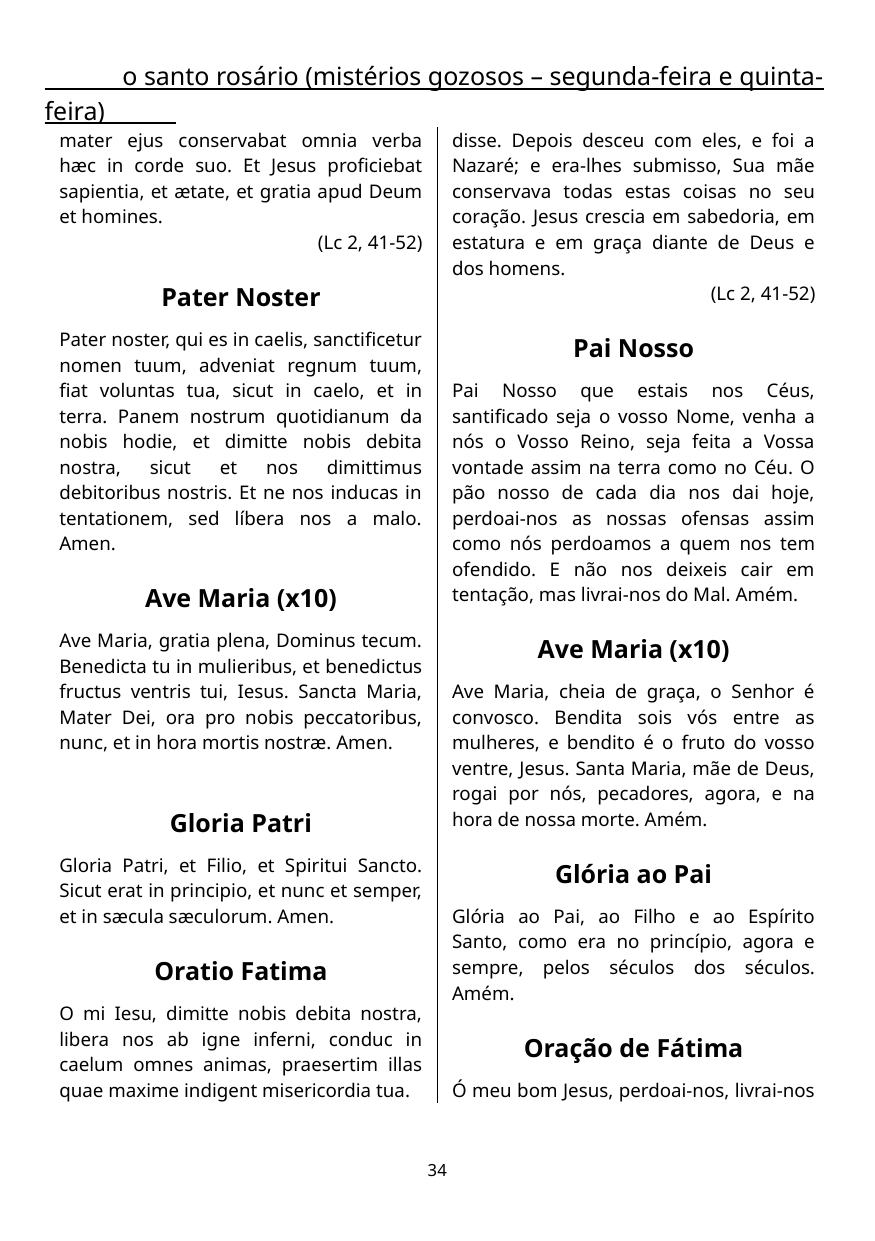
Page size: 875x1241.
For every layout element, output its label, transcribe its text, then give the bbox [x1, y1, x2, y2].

table_header mater ejus conservabat omnia verba hæc in corde suo. Et Jesus proficiebat sapientia, et ætate, et gratia apud Deum et homines. (Lc 2, 41-52) Pater Noster Pater noster, qui es in caelis, sanctificetur nomen tuum, adveniat regnum tuum, fiat voluntas tua, sicut in caelo, et in terra. Panem nostrum quotidianum da nobis hodie, et dimitte nobis debita nostra, sicut et nos dimittimus debitoribus nostris. Et ne nos inducas in tentationem, sed líbera nos a malo. Amen. Ave Maria (x10) Ave Maria, gratia plena, Dominus tecum. Benedicta tu in mulieribus, et benedictus fructus ventris tui, Iesus. Sancta Maria, Mater Dei, ora pro nobis peccatoribus, nunc, et in hora mortis nostræ. Amen. Gloria Patri Gloria Patri, et Filio, et Spiritui Sancto. Sicut erat in principio, et nunc et semper, et in sæcula sæculorum. Amen. Oratio Fatima O mi Iesu, dimitte nobis debita nostra, libera nos ab igne inferni, conduc in caelum omnes animas, praesertim illas quae maxime indigent misericordia tua. [44, 127, 437, 1102]
table_header disse. Depois desceu com eles, e foi a Nazaré; e era-lhes submisso, Sua mãe conservava todas estas coisas no seu coração. Jesus crescia em sabedoria, em estatura e em graça diante de Deus e dos homens. (Lc 2, 41-52) Pai Nosso Pai Nosso que estais nos Céus, santificado seja o vosso Nome, venha a nós o Vosso Reino, seja feita a Vossa vontade assim na terra como no Céu. O pão nosso de cada dia nos dai hoje, perdoai-nos as nossas ofensas assim como nós perdoamos a quem nos tem ofendido. E não nos deixeis cair em tentação, mas livrai-nos do Mal. Amém. Ave Maria (x10) Ave Maria, cheia de graça, o Senhor é convosco. Bendita sois vós entre as mulheres, e bendito é o fruto do vosso ventre, Jesus. Santa Maria, mãe de Deus, rogai por nós, pecadores, agora, e na hora de nossa morte. Amém. Glória ao Pai Glória ao Pai, ao Filho e ao Espírito Santo, como era no princípio, agora e sempre, pelos séculos dos séculos. Amém. Oração de Fátima Ó meu bom Jesus, perdoai-nos, livrai-nos [438, 127, 830, 1102]
